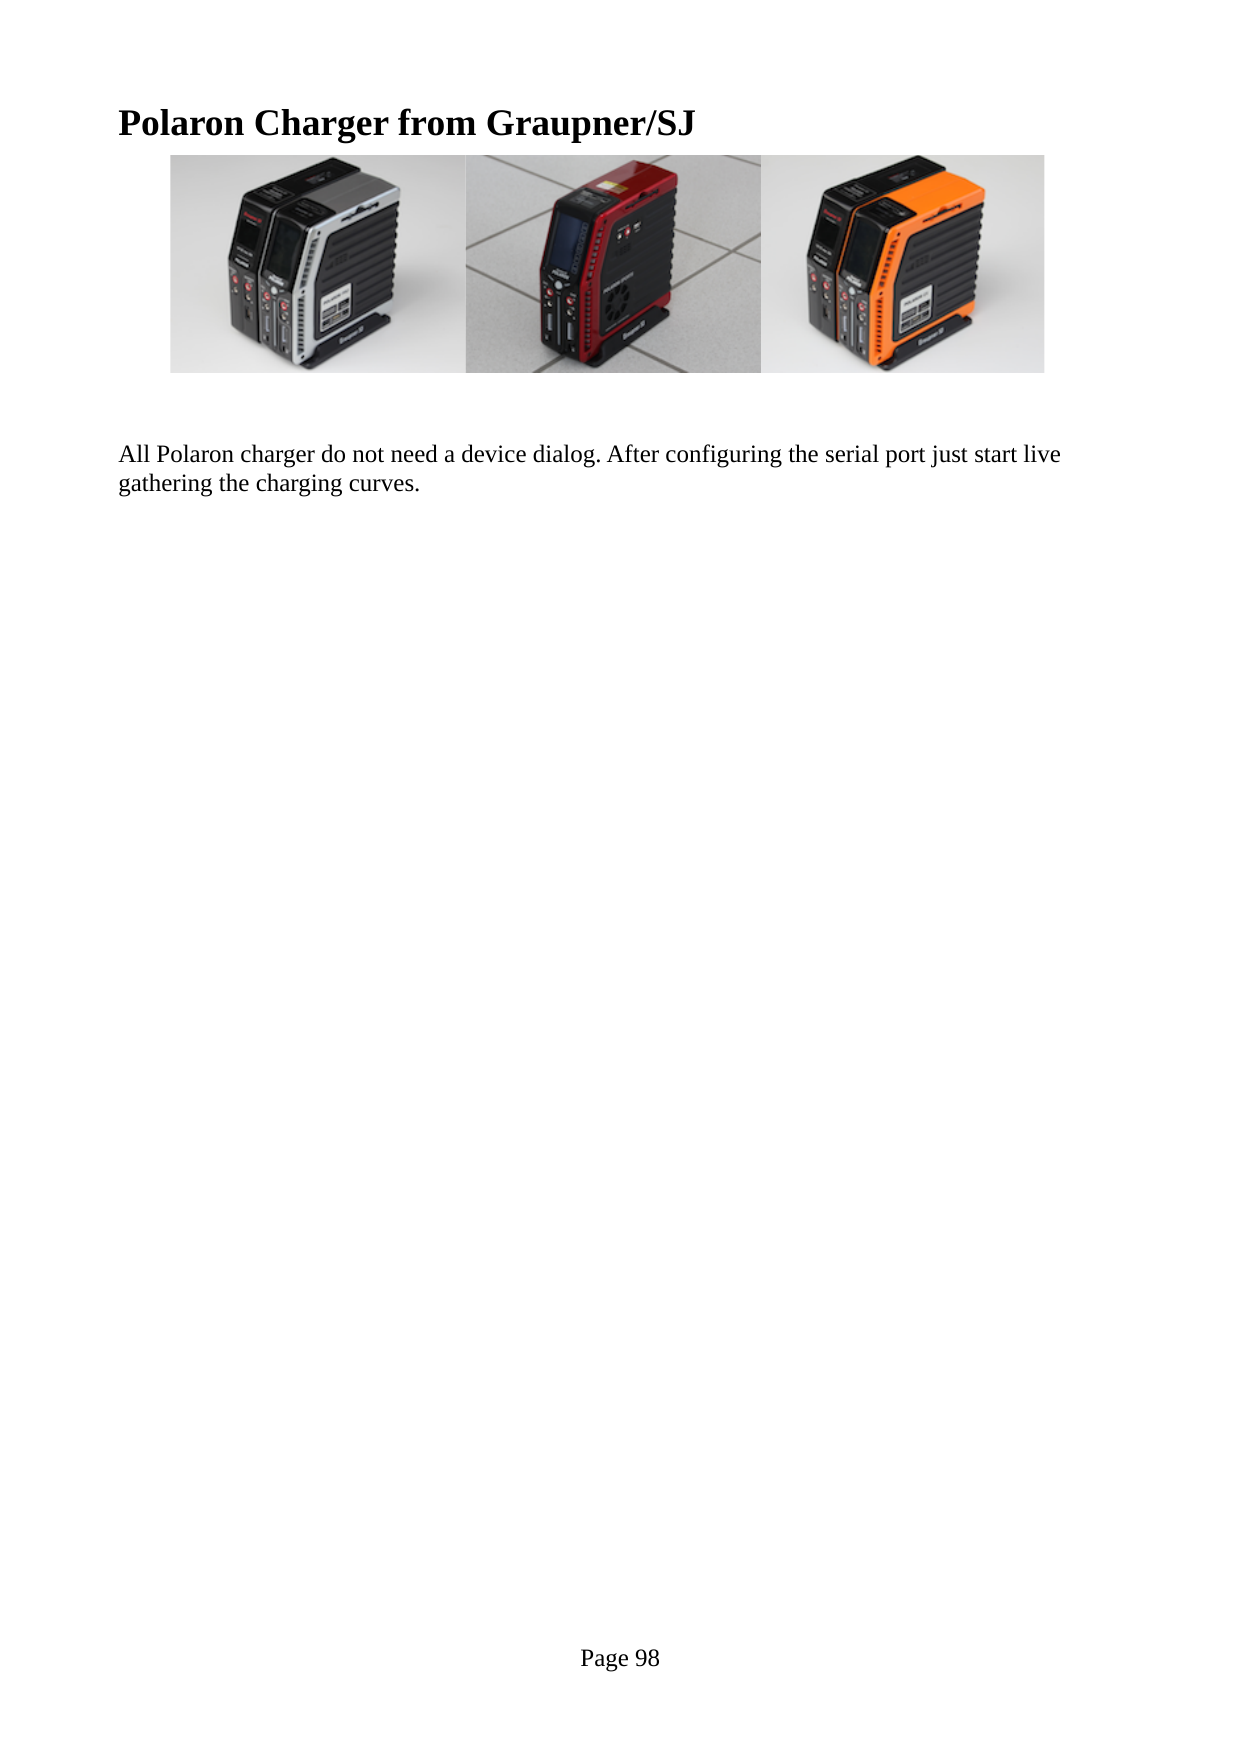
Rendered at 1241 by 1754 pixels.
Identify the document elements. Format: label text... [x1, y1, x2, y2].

subtitle All Polaron charger do not need a device dialog. After configuring the serial port just start live gathering the charging curves. [118, 439, 1122, 497]
subtitle Polaron Charger from Graupner/SJ [118, 100, 1122, 143]
